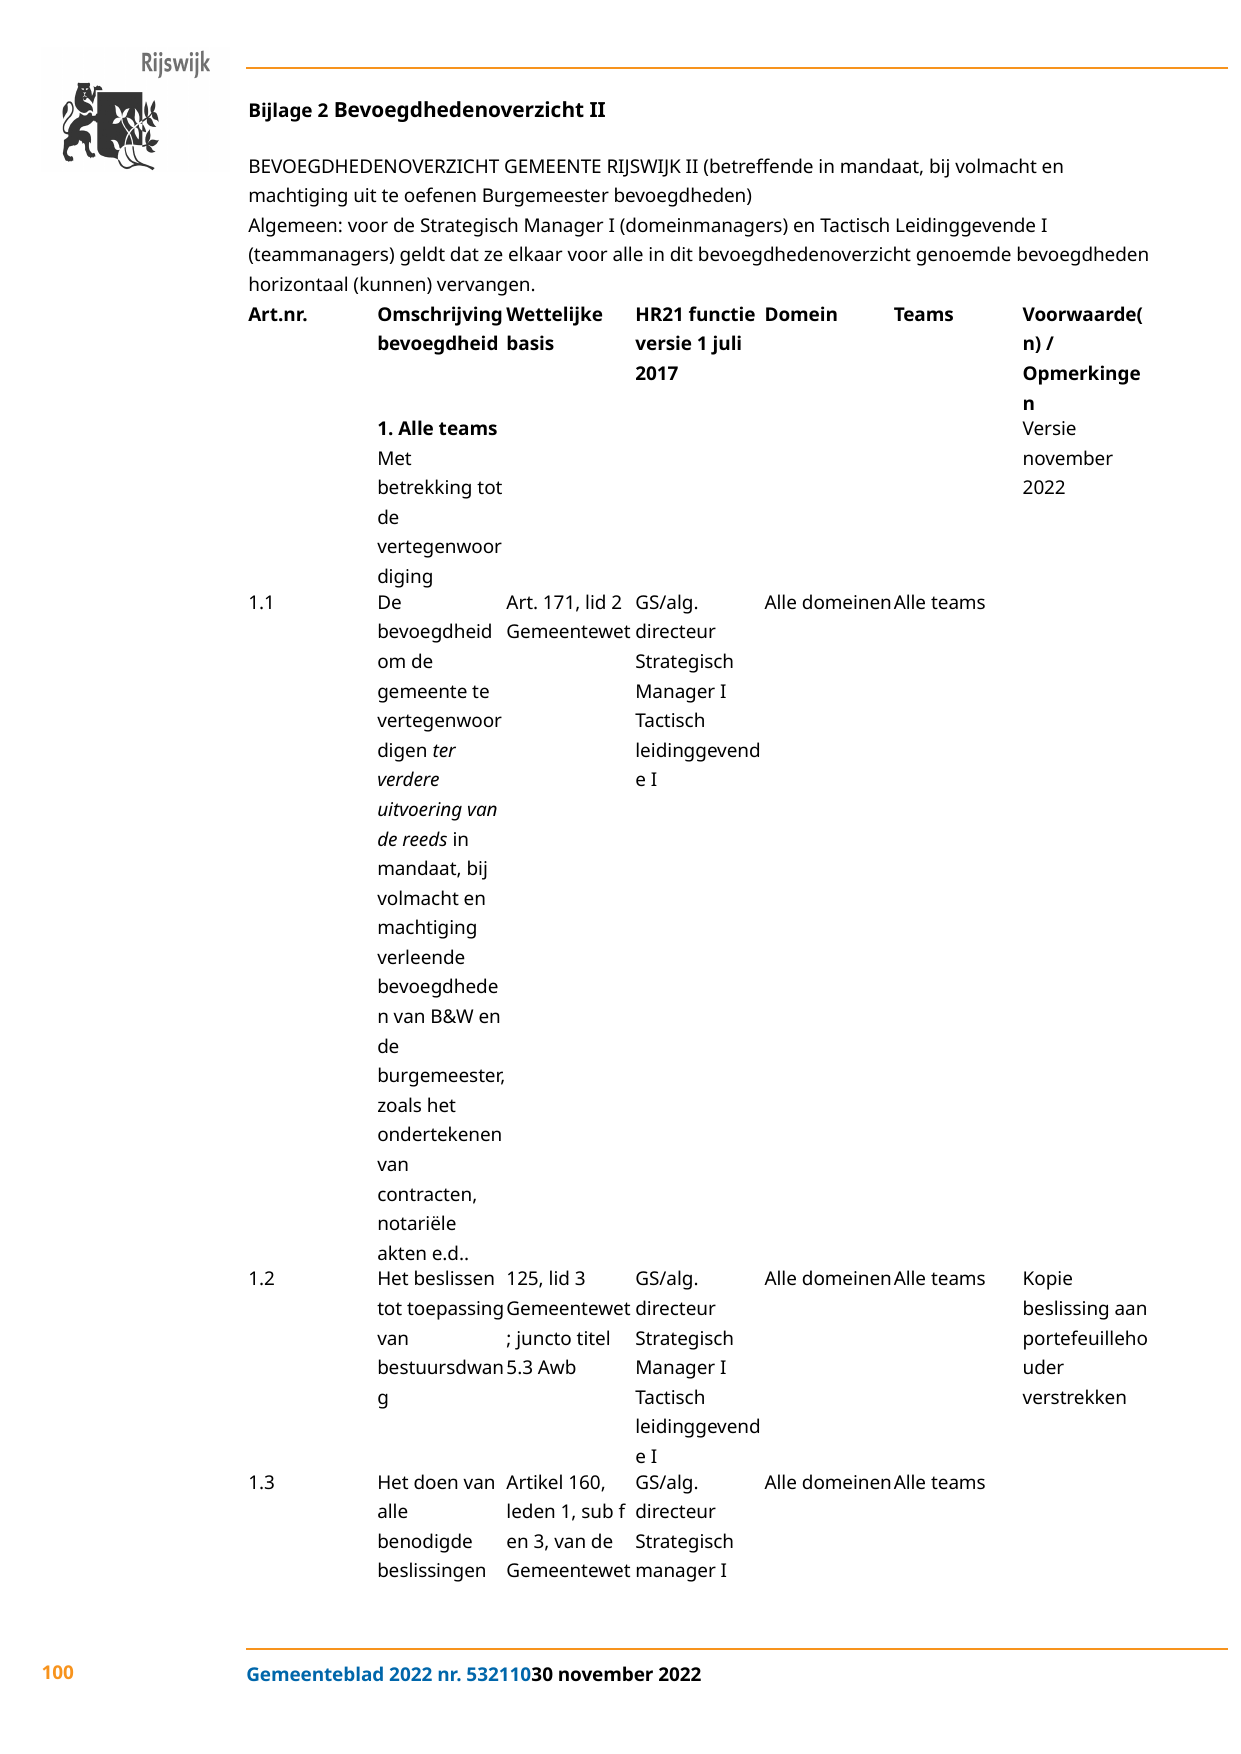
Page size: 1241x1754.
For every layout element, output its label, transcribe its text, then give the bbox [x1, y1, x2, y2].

table_cell 1.1 [248, 589, 377, 1266]
table_cell Alle domeinen [764, 1266, 893, 1469]
table_cell 1.3 [248, 1469, 377, 1583]
table_cell 125, lid 3 Gemeentewet; juncto titel 5.3 Awb [506, 1266, 635, 1469]
table_cell GS/alg. directeur Strategisch manager I [635, 1469, 764, 1583]
table_cell 1.2 [248, 1266, 377, 1469]
table_cell Alle domeinen [764, 589, 893, 1266]
table_header Omschrijving bevoegdheid [377, 301, 506, 415]
table_cell Versie november 2022 [1023, 415, 1152, 589]
table_cell Artikel 160, leden 1, sub f en 3, van de Gemeentewet [506, 1469, 635, 1583]
table_cell [635, 415, 764, 589]
text Algemeen: voor de Strategisch Manager I (domeinmanagers) en Tactisch Leidinggevende I (teammanagers) geldt dat ze elkaar voor alle in dit bevoegdhedenoverzicht genoemde bevoegdheden horizontaal (kunnen) vervangen. [248, 212, 1152, 297]
table_cell [894, 415, 1022, 589]
table_cell [1023, 589, 1152, 1266]
table_cell Alle teams [894, 589, 1022, 1266]
table_cell Art. 171, lid 2 Gemeentewet [506, 589, 635, 1266]
table_header Art.nr. [248, 301, 377, 415]
table_cell GS/alg. directeur Strategisch Manager I Tactisch leidinggevende I [635, 1266, 764, 1469]
table_cell Kopie beslissing aan portefeuillehouder verstrekken [1023, 1266, 1152, 1469]
table_header Teams [894, 301, 1022, 415]
text BEVOEGDHEDENOVERZICHT GEMEENTE RIJSWIJK II (betreffende in mandaat, bij volmacht en machtiging uit te oefenen Burgemeester bevoegdheden) [248, 153, 1152, 208]
table_cell 1. Alle teams Met betrekking tot de vertegenwoordiging [377, 415, 506, 589]
table_cell [506, 415, 635, 589]
table_header Wettelijke basis [506, 301, 635, 415]
table_cell [248, 415, 377, 589]
table_cell GS/alg. directeur Strategisch Manager I Tactisch leidinggevende I [635, 589, 764, 1266]
table_cell Alle teams [894, 1266, 1022, 1469]
table_cell Alle domeinen [764, 1469, 893, 1583]
table_cell Het doen van alle benodigde beslissingen [377, 1469, 506, 1583]
table_cell [1023, 1469, 1152, 1583]
picture [41, 47, 231, 172]
table_header HR21 functie versie 1 juli 2017 [635, 301, 764, 415]
text Bijlage 2 Bevoegdhedenoverzicht II [248, 95, 1152, 123]
table_header Domein [764, 301, 893, 415]
table_cell Alle teams [894, 1469, 1022, 1583]
table_cell [764, 415, 893, 589]
table_cell Het beslissen tot toepassing van bestuursdwang [377, 1266, 506, 1469]
table_cell De bevoegdheid om de gemeente te vertegenwoordigen ter verdere uitvoering van de reeds in mandaat, bij volmacht en machtiging verleende bevoegdheden van B&W en de burgemeester, zoals het ondertekenen van contracten, notariële akten e.d.. [377, 589, 506, 1266]
table_header Voorwaarde(n) / Opmerkingen [1023, 301, 1152, 415]
